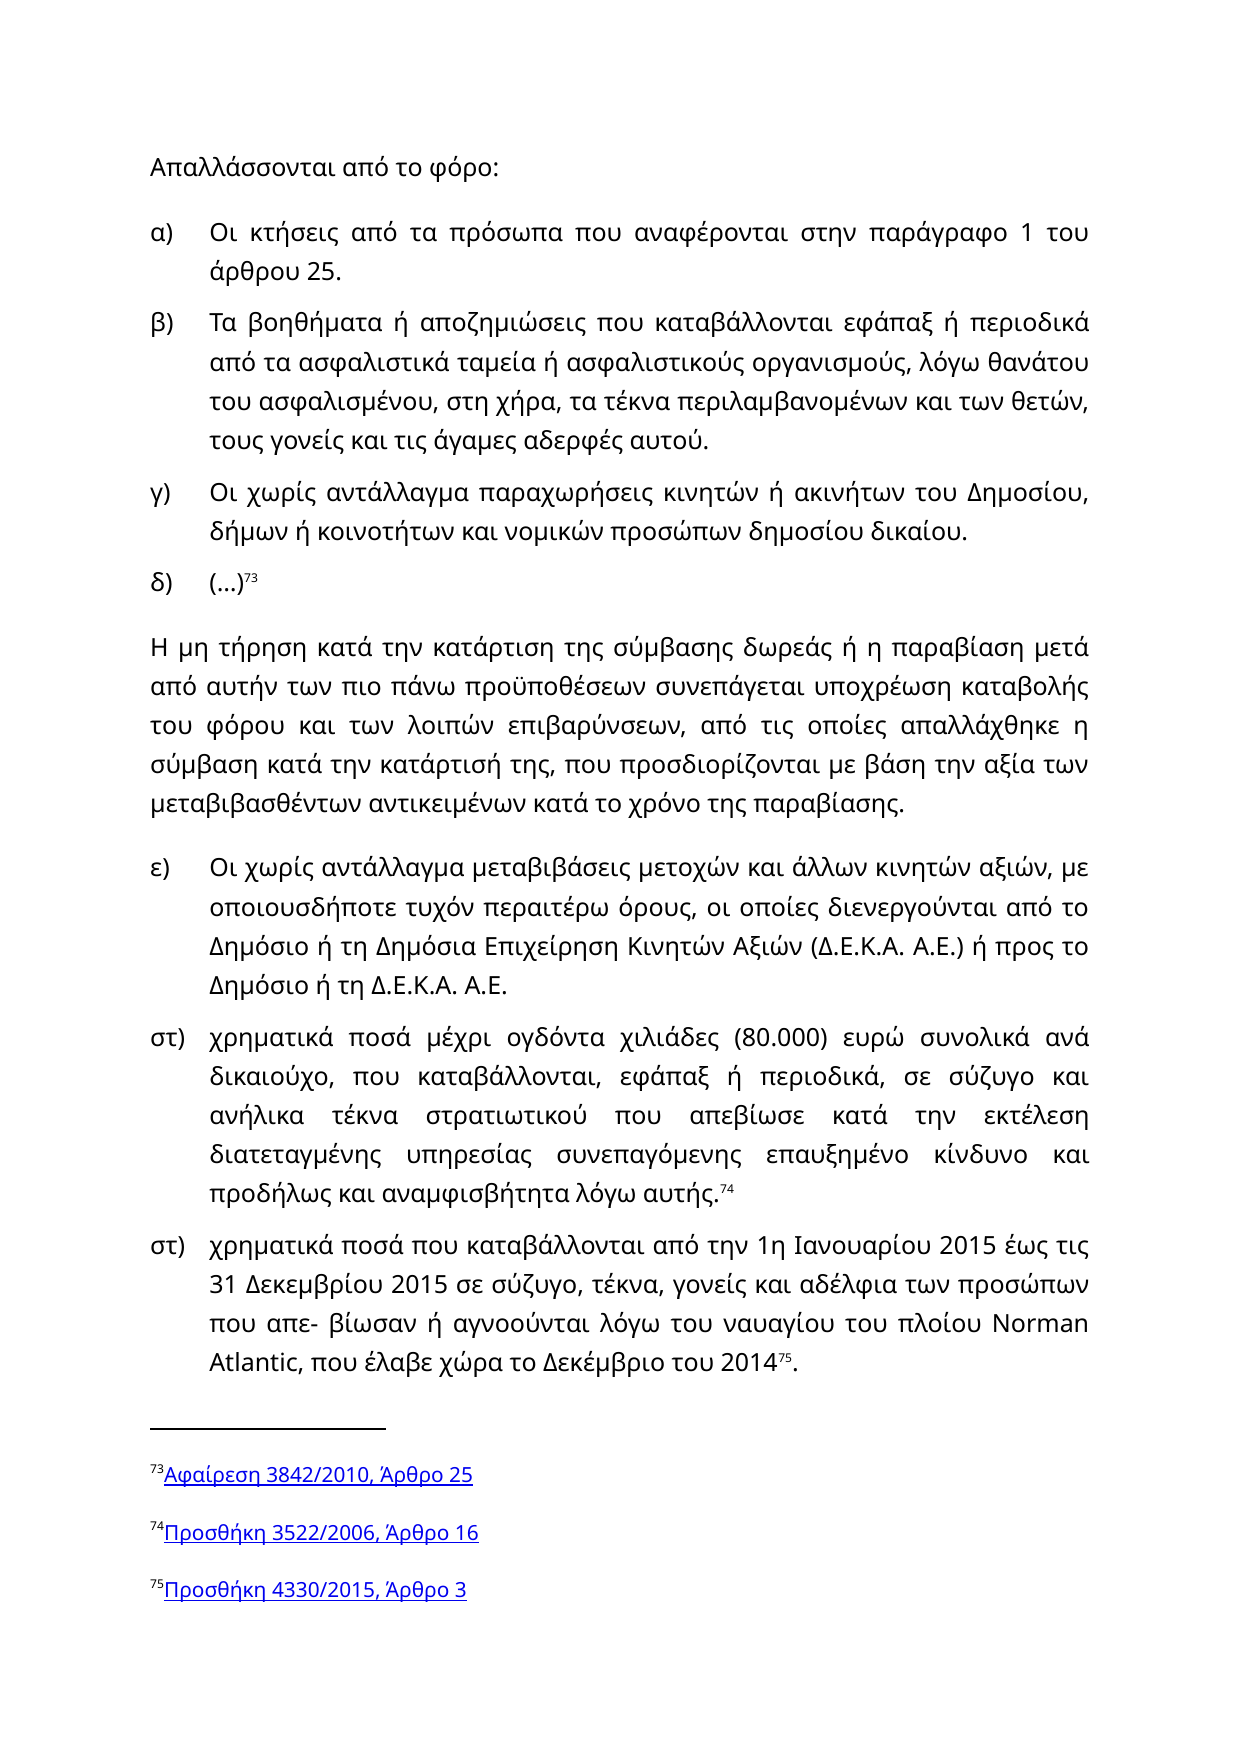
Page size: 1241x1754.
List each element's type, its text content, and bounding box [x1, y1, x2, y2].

list στ) χρηματικά ποσά μέχρι ογδόντα χιλιάδες (80.000) ευρώ συνολικά ανά δικαιούχο, που καταβάλλονται, εφάπαξ ή περιοδικά, σε σύζυγο και ανήλικα τέκνα στρατιωτικού που απεβίωσε κατά την εκτέλεση διατεταγμένης υπηρεσίας συνεπαγόμενης επαυξημένο κίνδυνο και προδήλως και αναμφισβήτητα λόγω αυτής. [150, 1019, 1090, 1210]
text Προσθήκη 4330/2015, Άρθρο 3 [150, 1576, 1090, 1604]
list γ) Οι χωρίς αντάλλαγμα παραχωρήσεις κινητών ή ακινήτων του Δημοσίου, δήμων ή κοινοτήτων και νομικών προσώπων δημοσίου δικαίου. [150, 474, 1090, 547]
text Η μη τήρηση κατά την κατάρτιση της σύμβασης δωρεάς ή η παραβίαση μετά από αυτήν των πιο πάνω προϋποθέσεων συνεπάγεται υποχρέωση καταβολής του φόρου και των λοιπών επιβαρύνσεων, από τις οποίες απαλλάχθηκε η σύμβαση κατά την κατάρτισή της, που προσδιορίζονται με βάση την αξία των μεταβιβασθέντων αντικειμένων κατά το χρόνο της παραβίασης. [150, 629, 1090, 820]
text Απαλλάσσονται από το φόρο: [150, 150, 1090, 184]
list στ) χρηματικά ποσά που καταβάλλονται από την 1η Ιανουαρίου 2015 έως τις 31 Δεκεμβρίου 2015 σε σύζυγο, τέκνα, γονείς και αδέλφια των προσώπων που απε- βίωσαν ή αγνοούνται λόγω του ναυαγίου του πλοίου Norman Atlantic, που έλαβε χώρα το Δεκέμβριο του 2014. [150, 1227, 1090, 1379]
list β) Τα βοηθήματα ή αποζημιώσεις που καταβάλλονται εφάπαξ ή περιοδικά από τα ασφαλιστικά ταμεία ή ασφαλιστικούς οργανισμούς, λόγω θανάτου του ασφαλισμένου, στη χήρα, τα τέκνα περιλαμβανομένων και των θετών, τους γονείς και τις άγαμες αδερφές αυτού. [150, 305, 1090, 457]
list δ) (…) [150, 565, 1090, 599]
list α) Οι κτήσεις από τα πρόσωπα που αναφέρονται στην παράγραφο 1 του άρθρου 25. [150, 214, 1090, 287]
text Αφαίρεση 3842/2010, Άρθρο 25 [150, 1460, 1090, 1489]
text Προσθήκη 3522/2006, Άρθρο 16 [150, 1518, 1090, 1546]
list ε) Οι χωρίς αντάλλαγμα μεταβιβάσεις μετοχών και άλλων κινητών αξιών, με οποιουσδήποτε τυχόν περαιτέρω όρους, οι οποίες διενεργούνται από το Δημόσιο ή τη Δημόσια Επιχείρηση Κινητών Αξιών (Δ.Ε.Κ.Α. Α.Ε.) ή προς το Δημόσιο ή τη Δ.Ε.Κ.Α. Α.Ε. [150, 850, 1090, 1002]
